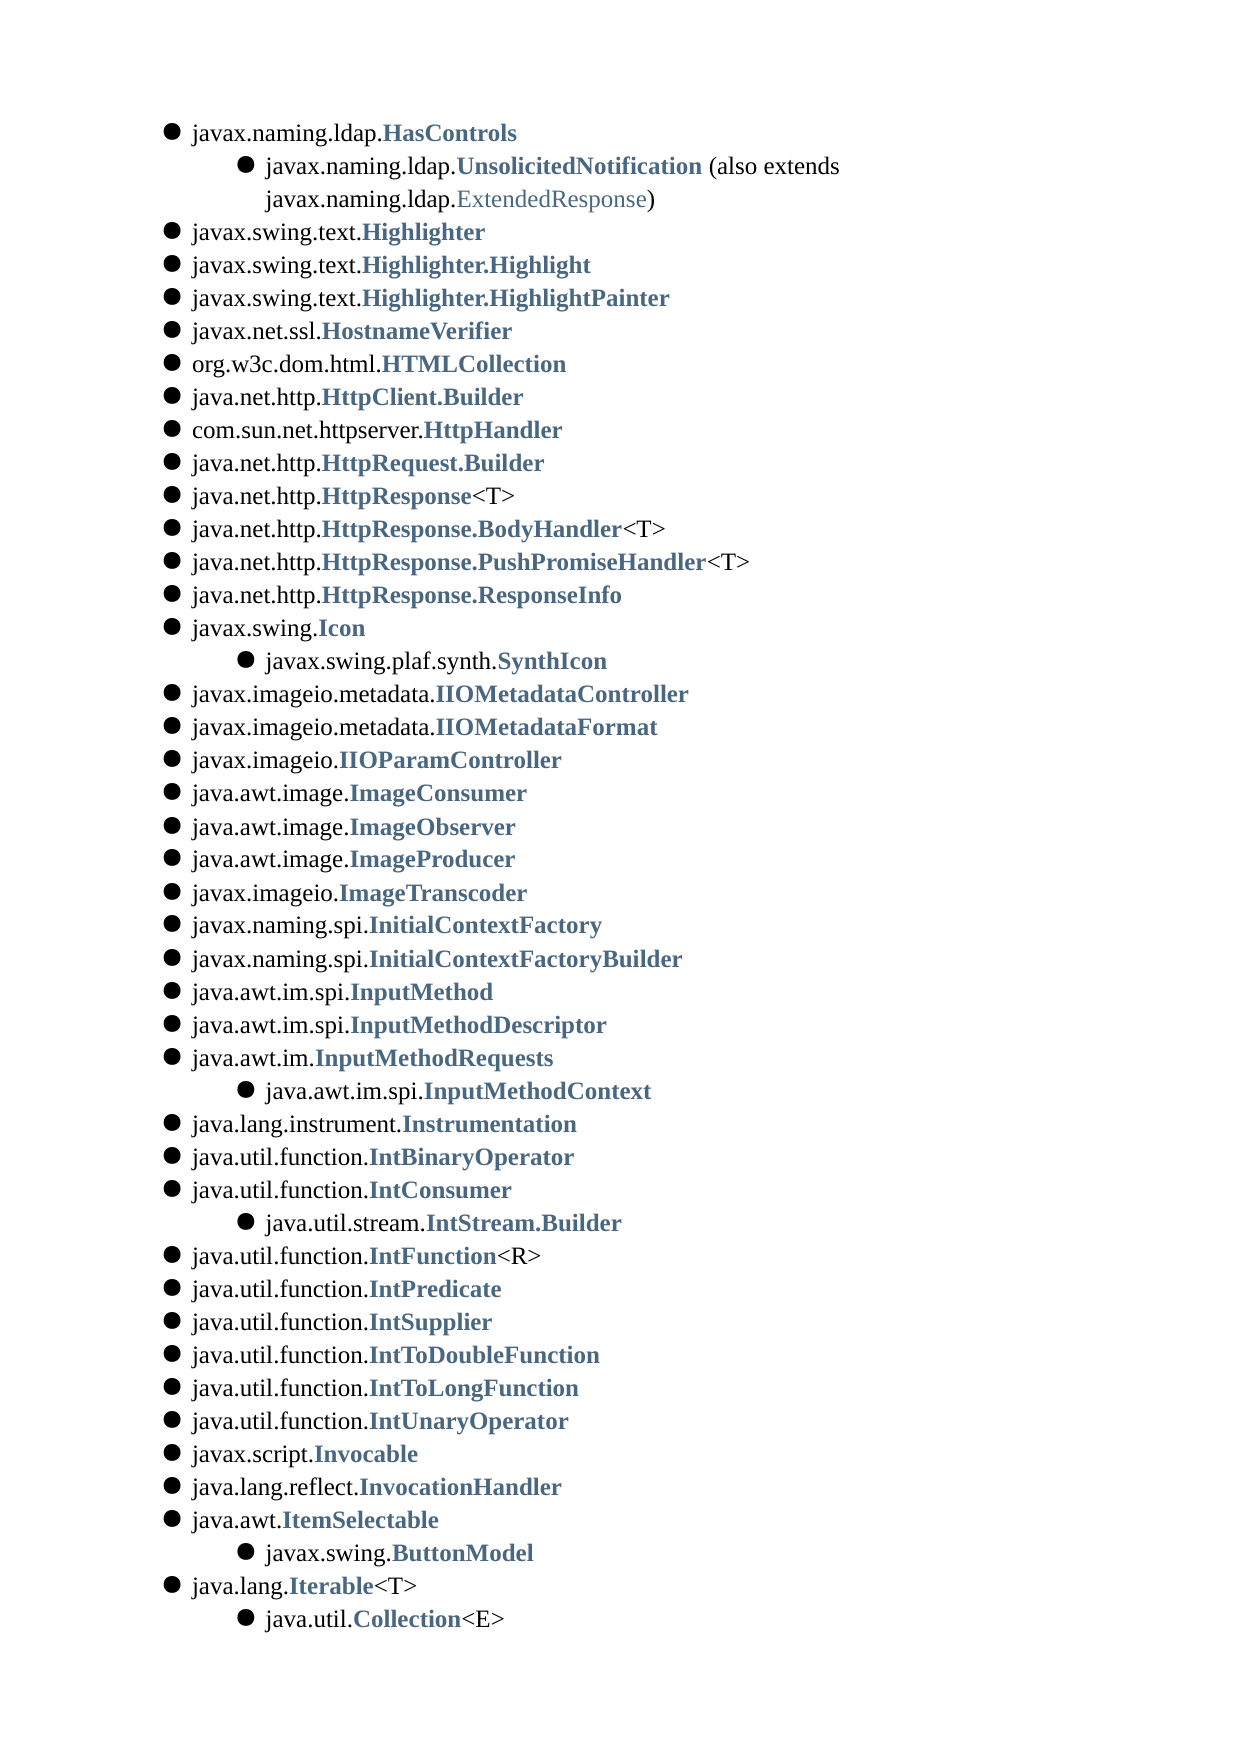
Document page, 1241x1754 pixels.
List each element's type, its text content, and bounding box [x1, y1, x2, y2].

list javax.swing.text.Highlighter.Highlight [162, 250, 1122, 279]
list java.lang.instrument.Instrumentation [162, 1109, 1122, 1137]
list javax.naming.ldap.UnsolicitedNotification (also extends javax.naming.ldap.ExtendedResponse) [236, 151, 1122, 213]
list com.sun.net.httpserver.HttpHandler [162, 415, 1122, 444]
list java.util.function.IntConsumer [162, 1175, 1122, 1203]
list java.awt.im.spi.InputMethodContext [236, 1076, 1122, 1104]
list org.w3c.dom.html.HTMLCollection [162, 349, 1122, 378]
list javax.net.ssl.HostnameVerifier [162, 316, 1122, 345]
list java.util.function.IntSupplier [162, 1307, 1122, 1336]
list java.net.http.HttpClient.Builder [162, 382, 1122, 411]
list javax.swing.ButtonModel [236, 1538, 1122, 1567]
list java.lang.reflect.InvocationHandler [162, 1472, 1122, 1501]
list java.util.function.IntToDoubleFunction [162, 1340, 1122, 1369]
list java.awt.ItemSelectable [162, 1505, 1122, 1534]
list java.net.http.HttpResponse.ResponseInfo [162, 580, 1122, 609]
list java.util.Collection<E> [236, 1604, 1122, 1633]
list java.util.function.IntToLongFunction [162, 1373, 1122, 1402]
list javax.naming.ldap.HasControls [162, 118, 1122, 147]
list java.util.function.IntBinaryOperator [162, 1142, 1122, 1171]
list java.util.function.IntFunction<R> [162, 1241, 1122, 1269]
list javax.swing.text.Highlighter [162, 217, 1122, 246]
list java.awt.image.ImageProducer [162, 844, 1122, 873]
list javax.naming.spi.InitialContextFactory [162, 911, 1122, 939]
list java.net.http.HttpResponse<T> [162, 481, 1122, 510]
list java.awt.image.ImageConsumer [162, 778, 1122, 807]
list javax.script.Invocable [162, 1439, 1122, 1468]
list java.net.http.HttpResponse.BodyHandler<T> [162, 514, 1122, 543]
list java.util.function.IntUnaryOperator [162, 1406, 1122, 1435]
list javax.imageio.metadata.IIOMetadataController [162, 679, 1122, 708]
list java.net.http.HttpRequest.Builder [162, 448, 1122, 477]
list java.net.http.HttpResponse.PushPromiseHandler<T> [162, 547, 1122, 576]
list java.awt.im.InputMethodRequests [162, 1043, 1122, 1071]
list java.lang.Iterable<T> [162, 1571, 1122, 1600]
list javax.imageio.metadata.IIOMetadataFormat [162, 712, 1122, 741]
list java.awt.im.spi.InputMethod [162, 977, 1122, 1005]
list javax.swing.text.Highlighter.HighlightPainter [162, 283, 1122, 312]
list javax.swing.plaf.synth.SynthIcon [236, 646, 1122, 675]
list java.awt.im.spi.InputMethodDescriptor [162, 1010, 1122, 1038]
list java.awt.image.ImageObserver [162, 812, 1122, 840]
list javax.imageio.IIOParamController [162, 746, 1122, 774]
list javax.swing.Icon [162, 613, 1122, 642]
list java.util.function.IntPredicate [162, 1274, 1122, 1303]
list javax.imageio.ImageTranscoder [162, 878, 1122, 906]
list java.util.stream.IntStream.Builder [236, 1208, 1122, 1237]
list javax.naming.spi.InitialContextFactoryBuilder [162, 944, 1122, 972]
